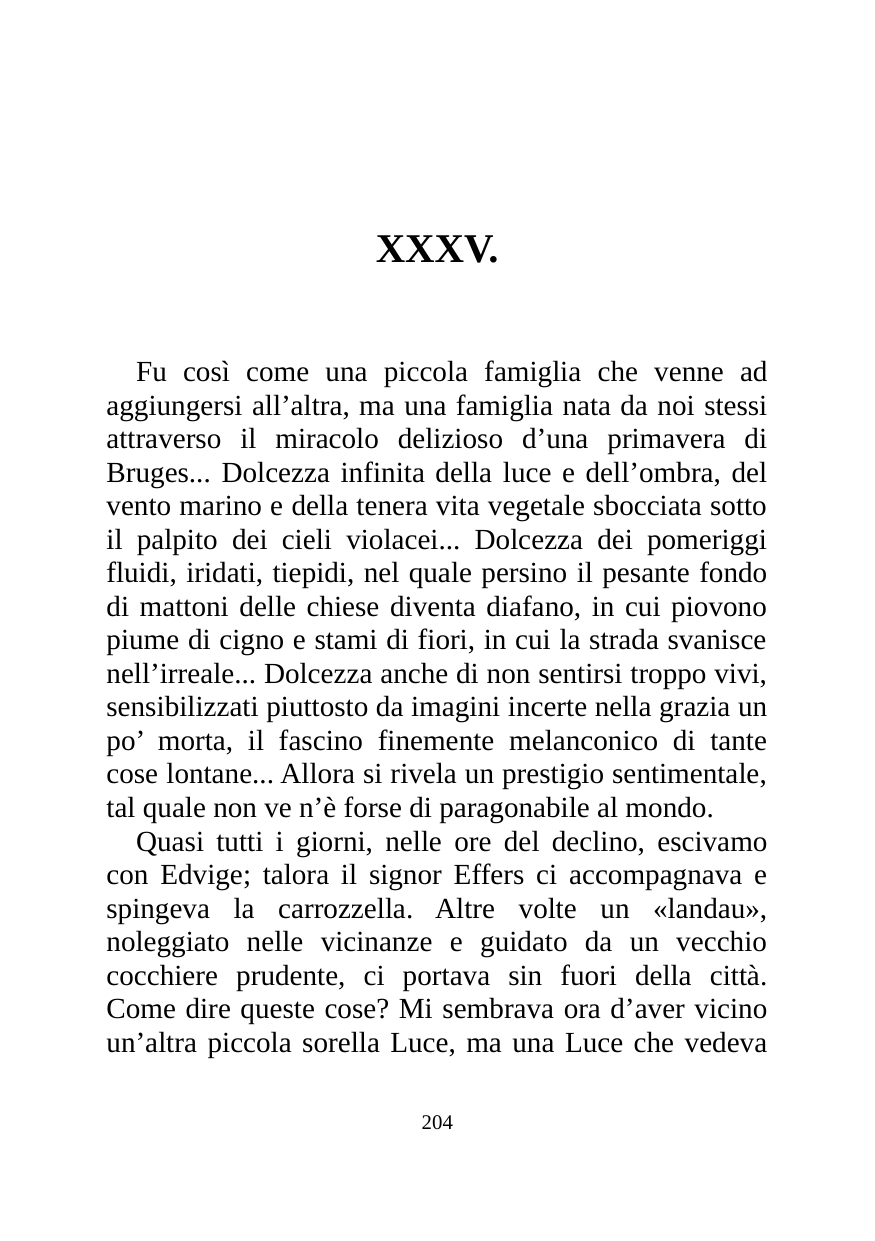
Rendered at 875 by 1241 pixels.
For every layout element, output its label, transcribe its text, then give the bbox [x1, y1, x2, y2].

subtitle XXXV. [106, 224, 768, 271]
text Fu così come una piccola famiglia che venne ad aggiungersi all’altra, ma una famiglia nata da noi stessi attraverso il miracolo delizioso d’una primavera di Bruges... Dolcezza infinita della luce e dell’ombra, del vento marino e della tenera vita vegetale sbocciata sotto il palpito dei cieli violacei... Dolcezza dei pomeriggi fluidi, iridati, tiepidi, nel quale persino il pesante fondo di mattoni delle chiese diventa diafano, in cui piovono piume di cigno e stami di fiori, in cui la strada svanisce nell’irreale... Dolcezza anche di non sentirsi troppo vivi, sensibilizzati piuttosto da imagini incerte nella grazia un po’ morta, il fascino finemente melanconico di tante cose lontane... Allora si rivela un prestigio sentimentale, tal quale non ve n’è forse di paragonabile al mondo. [106, 354, 768, 824]
text Quasi tutti i giorni, nelle ore del declino, escivamo con Edvige; talora il signor Effers ci accompagnava e spingeva la carrozzella. Altre volte un «landau», noleggiato nelle vicinanze e guidato da un vecchio cocchiere prudente, ci portava sin fuori della città. Come dire queste cose? Mi sembrava ora d’aver vicino un’altra piccola sorella Luce, ma una Luce che vedeva [106, 824, 768, 1058]
